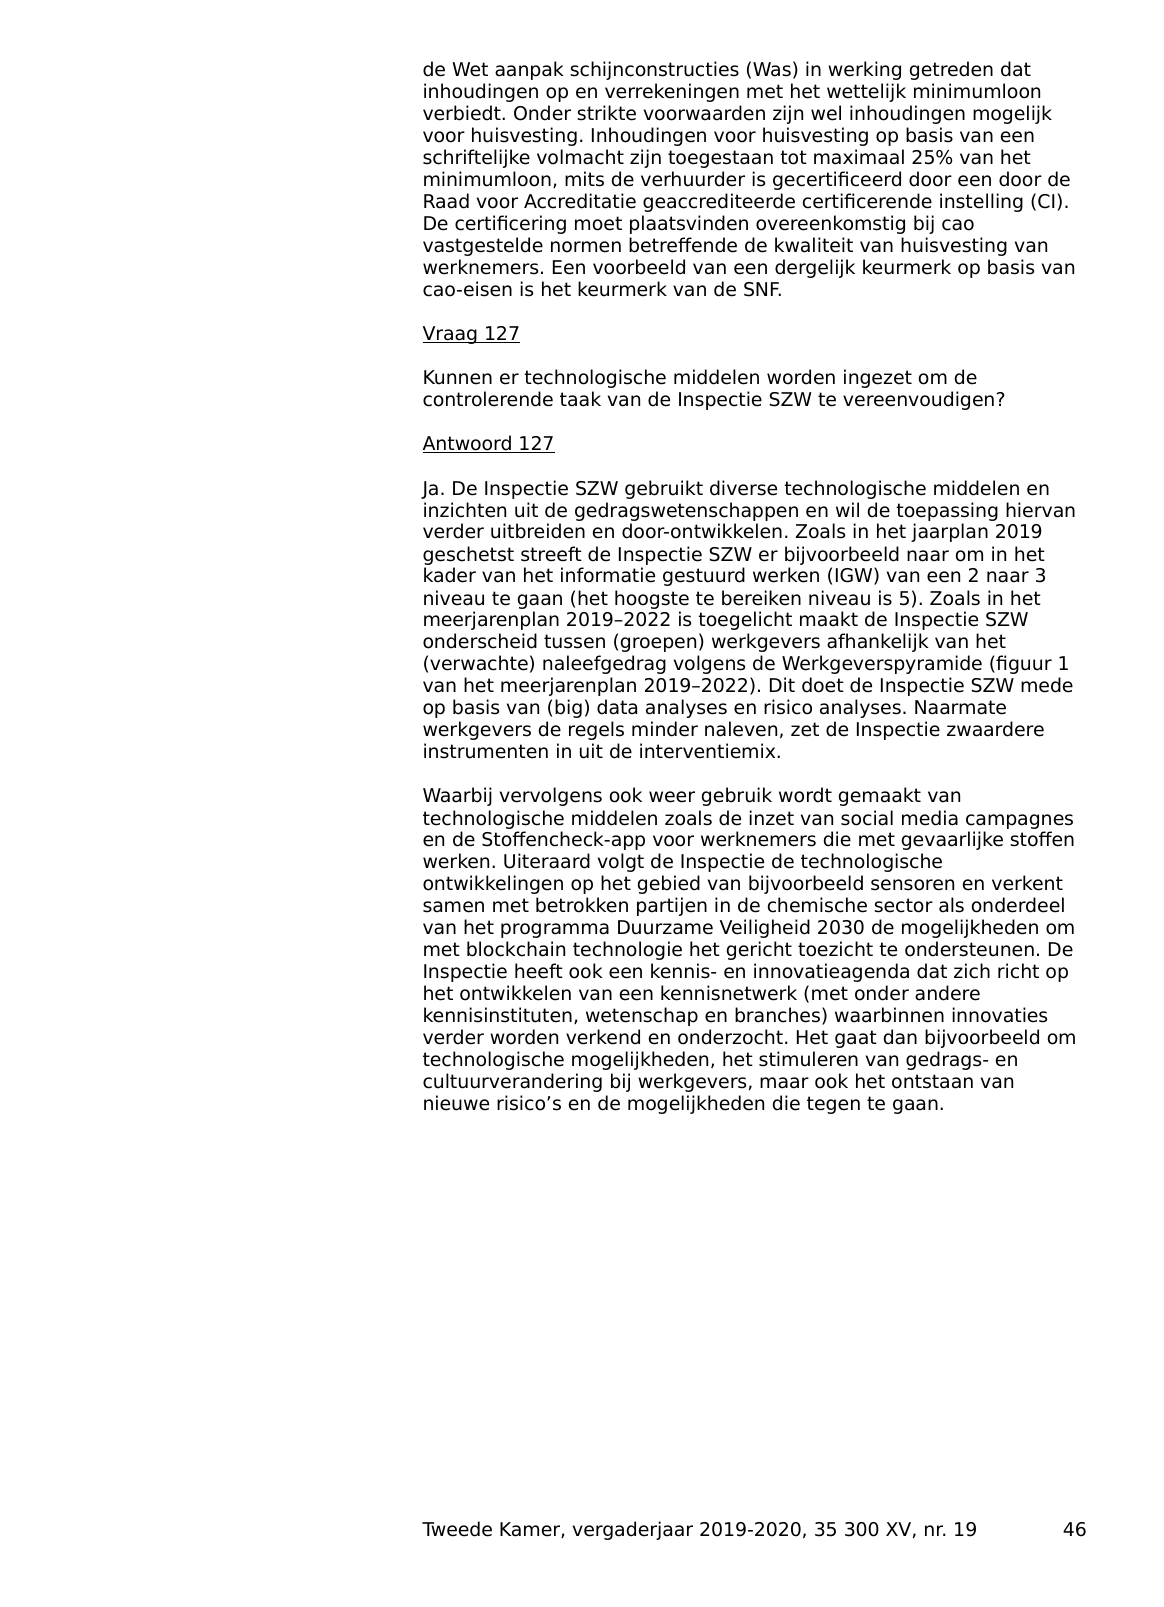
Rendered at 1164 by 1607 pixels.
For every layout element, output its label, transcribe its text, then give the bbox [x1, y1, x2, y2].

text Waarbij vervolgens ook weer gebruik wordt gemaakt van technologische middelen zoals de inzet van social media campagnes en de Stoffencheck-app voor werknemers die met gevaarlijke stoffen werken. Uiteraard volgt de Inspectie de technologische ontwikkelingen op het gebied van bijvoorbeeld sensoren en verkent samen met betrokken partijen in de chemische sector als onderdeel van het programma Duurzame Veiligheid 2030 de mogelijkheden om met blockchain technologie het gericht toezicht te ondersteunen. De Inspectie heeft ook een kennis- en innovatieagenda dat zich richt op het ontwikkelen van een kennisnetwerk (met onder andere kennisinstituten, wetenschap en branches) waarbinnen innovaties verder worden verkend en onderzocht. Het gaat dan bijvoorbeeld om technologische mogelijkheden, het stimuleren van gedrags- en cultuurverandering bij werkgevers, maar ook het ontstaan van nieuwe risico’s en de mogelijkheden die tegen te gaan. [422, 785, 1087, 1115]
subtitle Vraag 127 [422, 323, 1087, 345]
text Ja. De Inspectie SZW gebruikt diverse technologische middelen en inzichten uit de gedragswetenschappen en wil de toepassing hiervan verder uitbreiden en door-ontwikkelen. Zoals in het jaarplan 2019 geschetst streeft de Inspectie SZW er bijvoorbeeld naar om in het kader van het informatie gestuurd werken (IGW) van een 2 naar 3 niveau te gaan (het hoogste te bereiken niveau is 5). Zoals in het meerjarenplan 2019–2022 is toegelicht maakt de Inspectie SZW onderscheid tussen (groepen) werkgevers afhankelijk van het (verwachte) naleefgedrag volgens de Werkgeverspyramide (figuur 1 van het meerjarenplan 2019–2022). Dit doet de Inspectie SZW mede op basis van (big) data analyses en risico analyses. Naarmate werkgevers de regels minder naleven, zet de Inspectie zwaardere instrumenten in uit de interventiemix. [422, 477, 1087, 763]
text Kunnen er technologische middelen worden ingezet om de controlerende taak van de Inspectie SZW te vereenvoudigen? [422, 367, 1087, 411]
text de Wet aanpak schijnconstructies (Was) in werking getreden dat inhoudingen op en verrekeningen met het wettelijk minimumloon verbiedt. Onder strikte voorwaarden zijn wel inhoudingen mogelijk voor huisvesting. Inhoudingen voor huisvesting op basis van een schriftelijke volmacht zijn toegestaan tot maximaal 25% van het minimumloon, mits de verhuurder is gecertificeerd door een door de Raad voor Accreditatie geaccrediteerde certificerende instelling (CI). De certificering moet plaatsvinden overeenkomstig bij cao vastgestelde normen betreffende de kwaliteit van huisvesting van werknemers. Een voorbeeld van een dergelijk keurmerk op basis van cao-eisen is het keurmerk van de SNF. [422, 59, 1087, 301]
subtitle Antwoord 127 [422, 433, 1087, 455]
